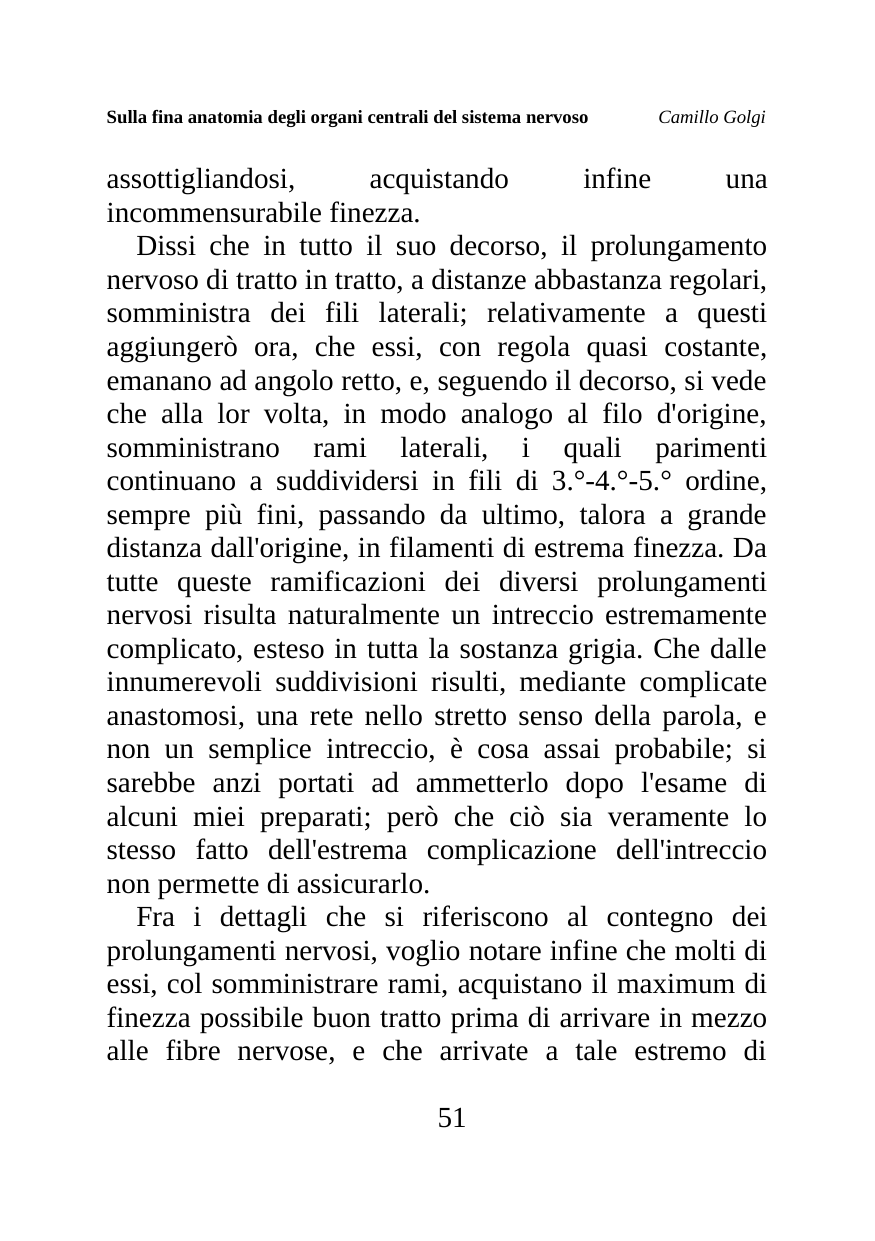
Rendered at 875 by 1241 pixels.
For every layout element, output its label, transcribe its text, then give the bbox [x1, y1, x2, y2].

text Dissi che in tutto il suo decorso, il prolungamento nervoso di tratto in tratto, a distanze abbastanza regolari, somministra dei fili laterali; relativamente a questi aggiungerò ora, che essi, con regola quasi costante, emanano ad angolo retto, e, seguendo il decorso, si vede che alla lor volta, in modo analogo al filo d'origine, somministrano rami laterali, i quali parimenti continuano a suddividersi in fili di 3.°-4.°-5.° ordine, sempre più fini, passando da ultimo, talora a grande distanza dall'origine, in filamenti di estrema finezza. Da tutte queste ramificazioni dei diversi prolungamenti nervosi risulta naturalmente un intreccio estremamente complicato, esteso in tutta la sostanza grigia. Che dalle innumerevoli suddivisioni risulti, mediante complicate anastomosi, una rete nello stretto senso della parola, e non un semplice intreccio, è cosa assai probabile; si sarebbe anzi portati ad ammetterlo dopo l'esame di alcuni miei preparati; però che ciò sia veramente lo stesso fatto dell'estrema complicazione dell'intreccio non permette di assicurarlo. [106, 228, 768, 899]
text Fra i dettagli che si riferiscono al contegno dei prolungamenti nervosi, voglio notare infine che molti di essi, col somministrare rami, acquistano il maximum di finezza possibile buon tratto prima di arrivare in mezzo alle fibre nervose, e che arrivate a tale estremo di [106, 899, 768, 1067]
text assottigliandosi, acquistando infine una incommensurabile finezza. [106, 161, 768, 228]
